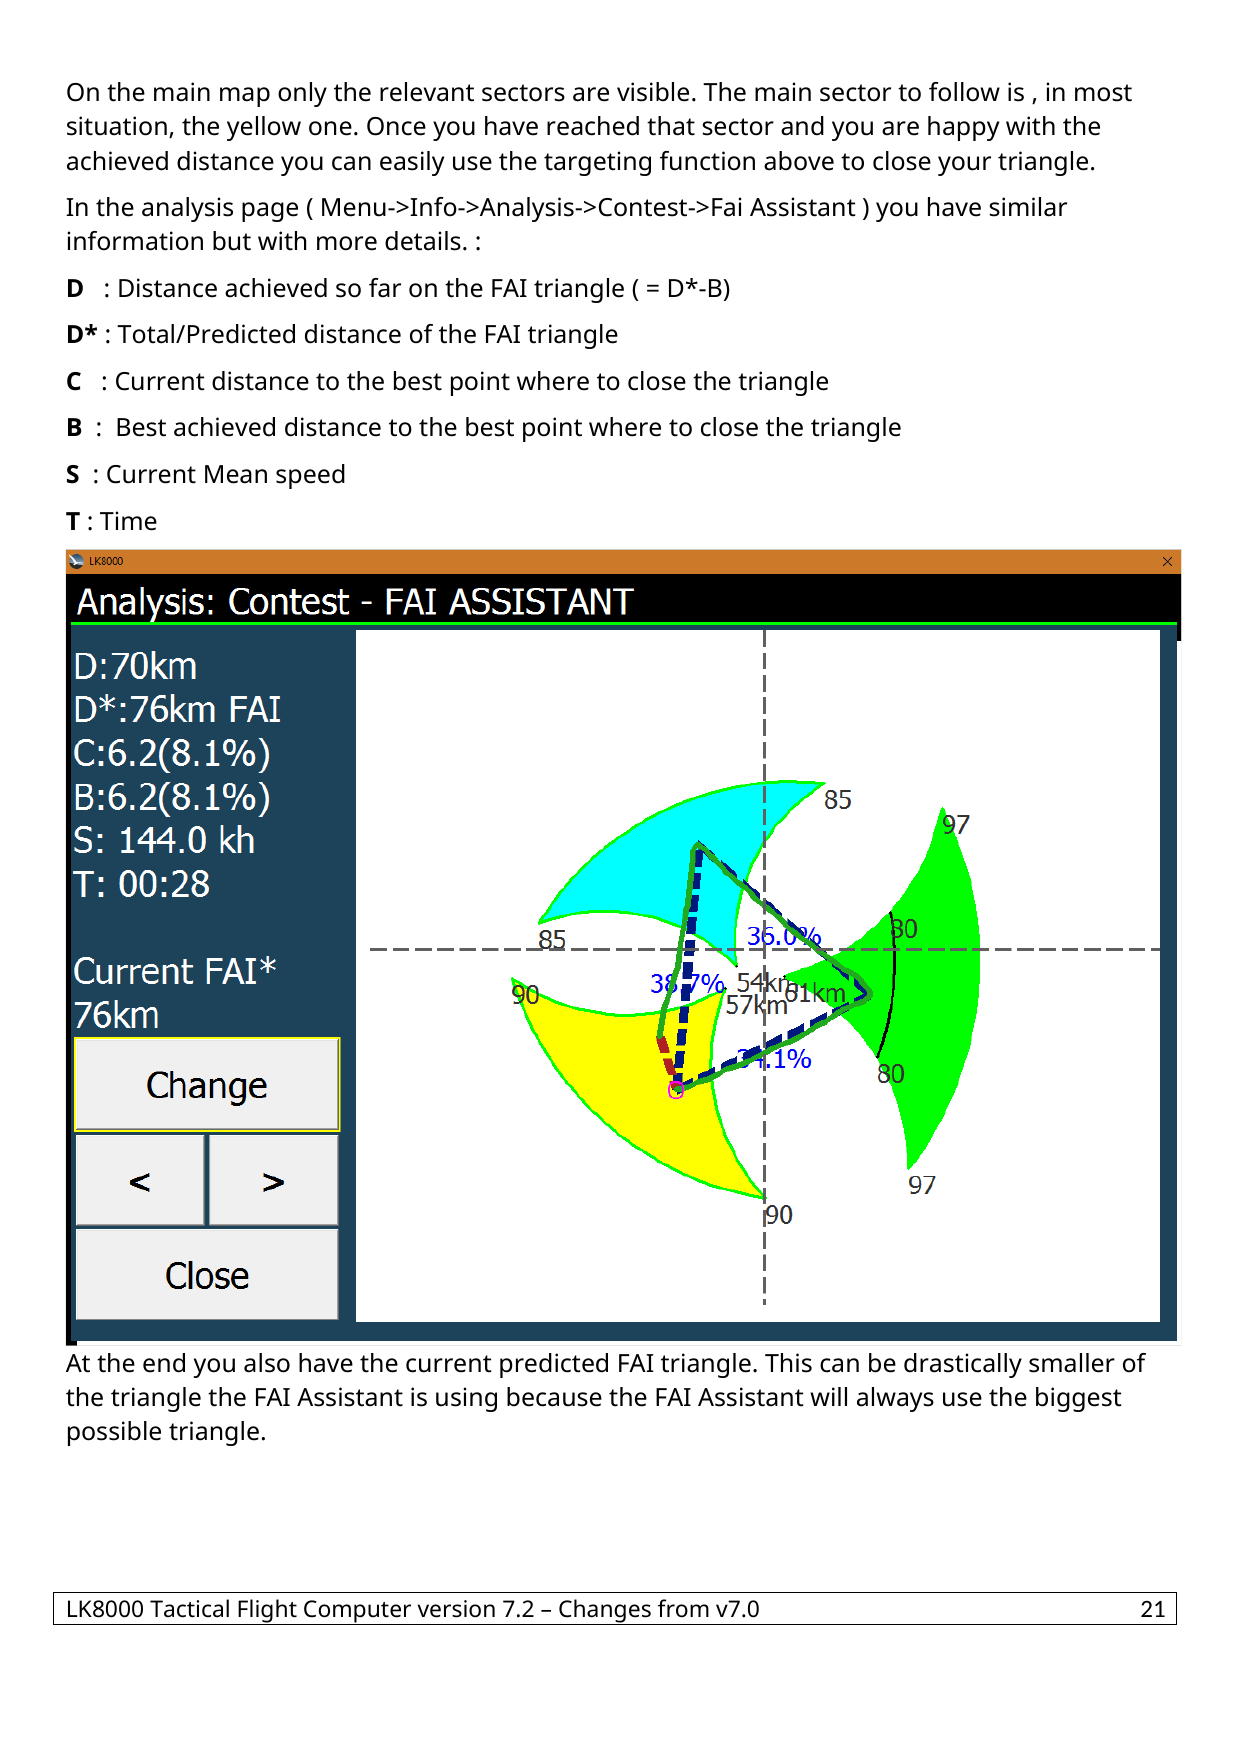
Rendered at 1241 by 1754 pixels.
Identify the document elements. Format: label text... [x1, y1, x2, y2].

picture [65, 549, 1182, 1346]
text On the main map only the relevant sectors are visible. The main sector to follow is , in most situation, the yellow one. Once you have reached that sector and you are happy with the achieved distance you can easily use the targeting function above to close your triangle. [66, 75, 1181, 177]
text C : Current distance to the best point where to close the triangle [66, 363, 1181, 397]
text D* : Total/Predicted distance of the FAI triangle [66, 317, 1181, 351]
text D : Distance achieved so far on the FAI triangle ( = D*-B) [66, 270, 1181, 304]
text T : Time [66, 503, 1181, 537]
text B : Best achieved distance to the best point where to close the triangle [66, 410, 1181, 444]
text At the end you also have the current predicted FAI triangle. This can be drastically smaller of the triangle the FAI Assistant is using because the FAI Assistant will always use the biggest possible triangle. [66, 1346, 1181, 1448]
text S : Current Mean speed [66, 457, 1181, 491]
text In the analysis page ( Menu->Info->Analysis->Contest->Fai Assistant ) you have similar information but with more details. : [66, 190, 1181, 258]
